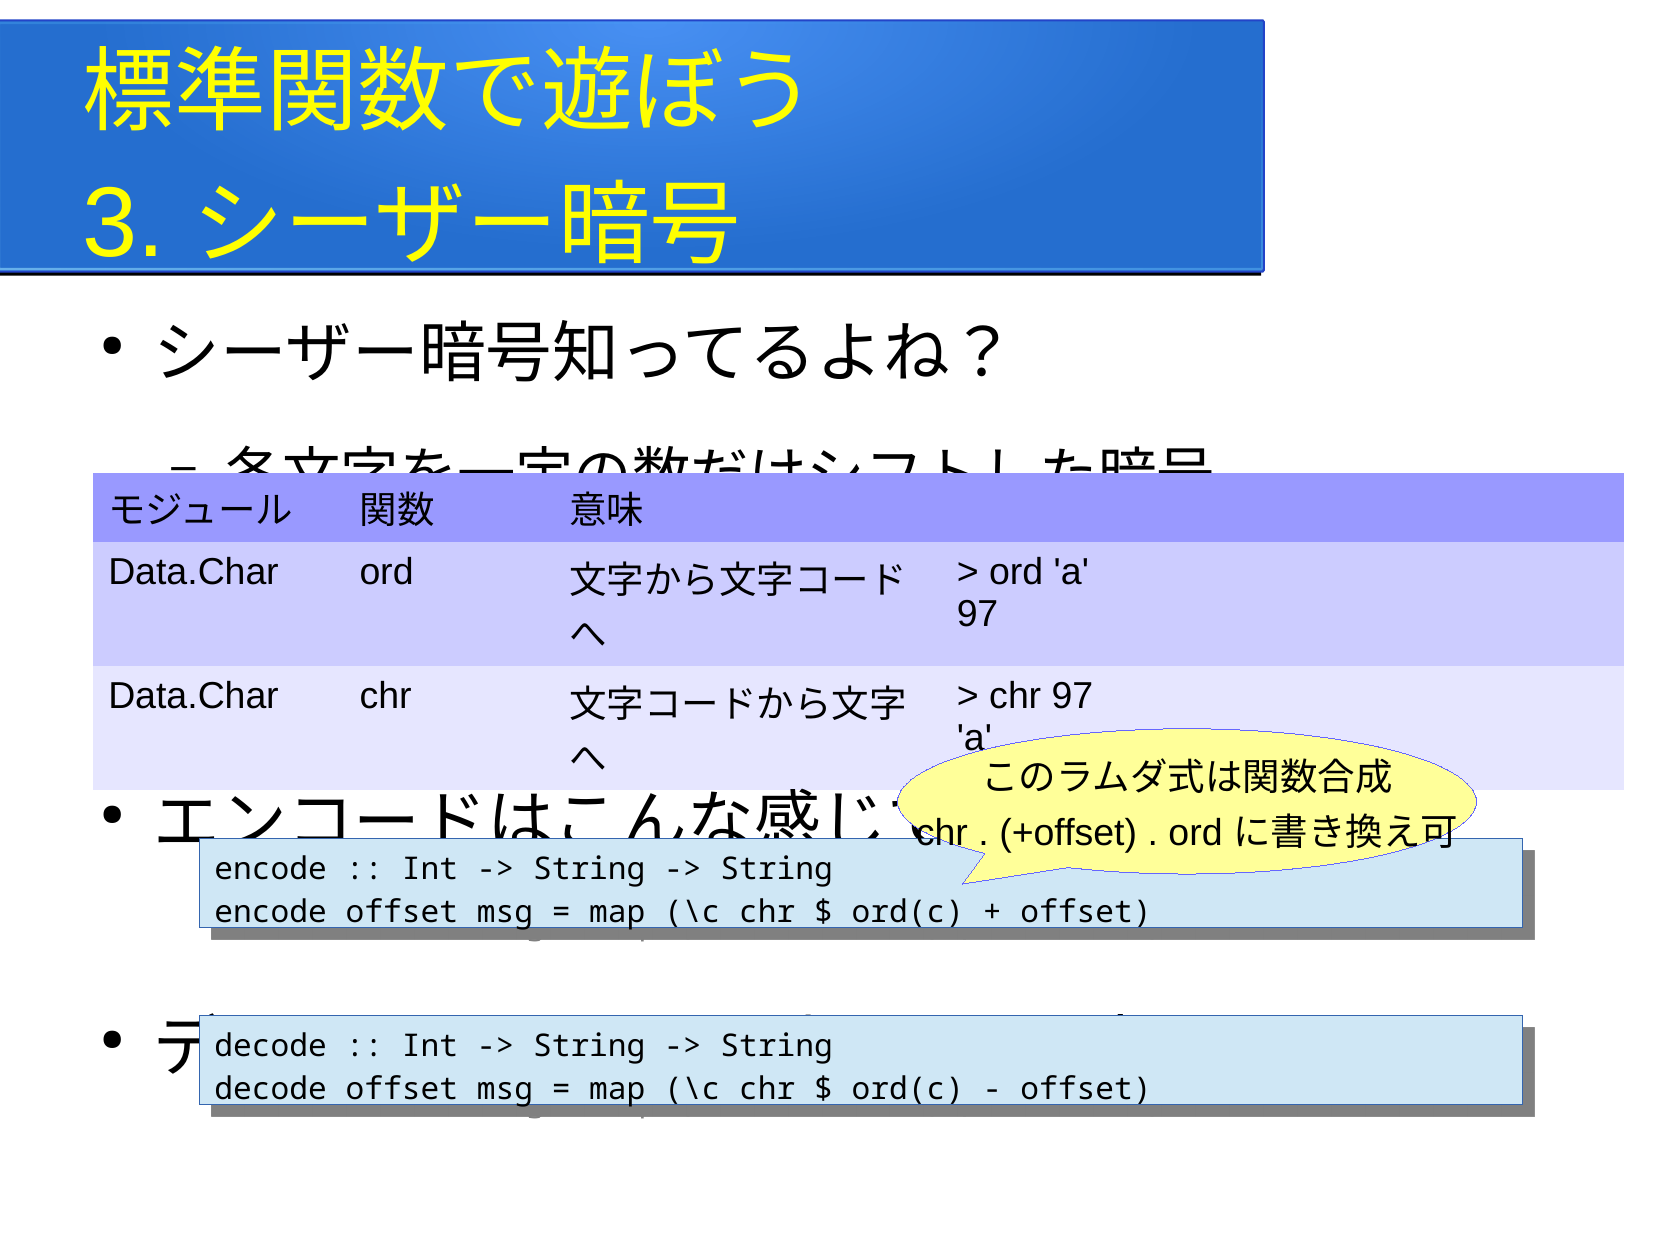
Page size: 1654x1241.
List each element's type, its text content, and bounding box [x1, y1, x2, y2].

table_cell Data.Char [93, 666, 345, 767]
table_header [942, 473, 1624, 542]
table_cell Data.Char [93, 542, 345, 666]
table_header 意味 [555, 473, 942, 542]
text_box このラムダ式は関数合成 chr . (+offset) . ord に書き換え可 [897, 728, 1477, 885]
table_cell ord [345, 542, 555, 666]
table_cell > chr 97 'a' [942, 666, 1624, 790]
table_cell 文字から文字コードへ [555, 542, 942, 666]
table_cell > ord 'a' 97 [942, 542, 1624, 666]
table_header 関数 [345, 473, 555, 542]
table_cell 文字コードから文字へ [555, 666, 942, 767]
table_header モジュール [93, 473, 345, 542]
list シーザー暗号知ってるよね？ 各文字を一定の数だけシフトした暗号 [82, 299, 1571, 767]
title 標準関数で遊ぼう 3. シーザー暗号 [82, 47, 1235, 252]
table_cell chr [345, 666, 555, 767]
list エンコードはこんな感じで デコードは足すのを引くように変えればOK [82, 767, 1571, 1123]
text_box encode :: Int -> String -> String encode offset msg = map (\c chr $ ord(c) + offset) [199, 838, 1523, 928]
text_box decode :: Int -> String -> String decode offset msg = map (\c chr $ ord(c) - offset) [199, 1015, 1523, 1105]
